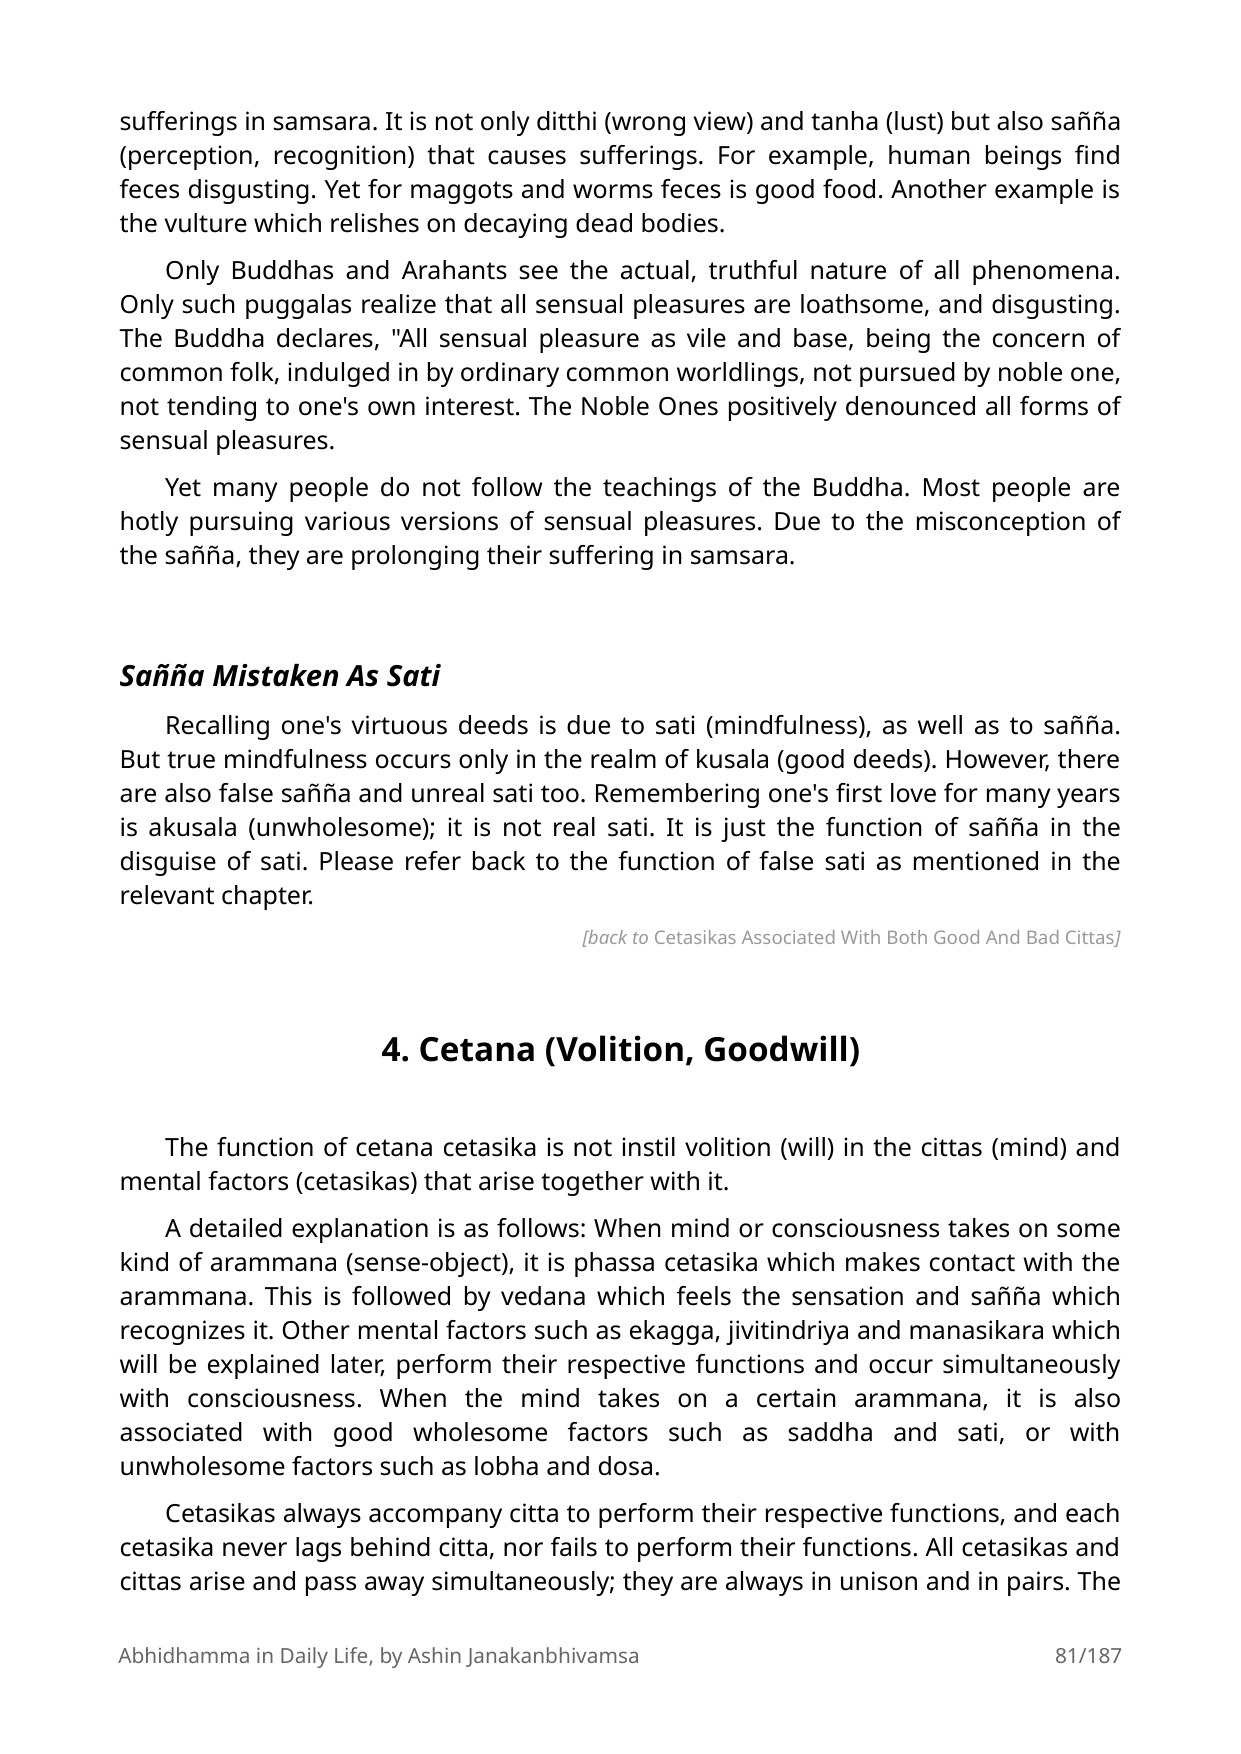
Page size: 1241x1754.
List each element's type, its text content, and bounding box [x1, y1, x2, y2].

text A detailed explanation is as follows: When mind or consciousness takes on some kind of arammana (sense-object), it is phassa cetasika which makes contact with the arammana. This is followed by vedana which feels the sensation and sañña which recognizes it. Other mental factors such as ekagga, jivitindriya and manasikara which will be explained later, perform their respective functions and occur simultaneously with consciousness. When the mind takes on a certain arammana, it is also associated with good wholesome factors such as saddha and sati, or with unwholesome factors such as lobha and dosa. [119, 1211, 1122, 1483]
text The function of cetana cetasika is not instil volition (will) in the cittas (mind) and mental factors (cetasikas) that arise together with it. [119, 1130, 1122, 1198]
text Recalling one's virtuous deeds is due to sati (mindfulness), as well as to sañña. But true mindfulness occurs only in the realm of kusala (good deeds). However, there are also false sañña and unreal sati too. Remembering one's first love for many years is akusala (unwholesome); it is not real sati. It is just the function of sañña in the disguise of sati. Please refer back to the function of false sati as mentioned in the relevant chapter. [119, 708, 1122, 912]
text sufferings in samsara. It is not only ditthi (wrong view) and tanha (lust) but also sañña (perception, recognition) that causes sufferings. For example, human beings find feces disgusting. Yet for maggots and worms feces is good food. Another example is the vulture which relishes on decaying dead bodies. [119, 103, 1122, 240]
text [back to Cetasikas Associated With Both Good And Bad Cittas] [119, 924, 1122, 950]
subtitle 4. Cetana (Volition, Goodwill) [119, 1026, 1122, 1071]
subtitle Sañña Mistaken As Sati [119, 655, 1122, 695]
text Cetasikas always accompany citta to perform their respective functions, and each cetasika never lags behind citta, nor fails to perform their functions. All cetasikas and cittas arise and pass away simultaneously; they are always in unison and in pairs. The [119, 1496, 1122, 1598]
text Yet many people do not follow the teachings of the Buddha. Most people are hotly pursuing various versions of sensual pleasures. Due to the misconception of the sañña, they are prolonging their suffering in samsara. [119, 469, 1122, 571]
text Only Buddhas and Arahants see the actual, truthful nature of all phenomena. Only such puggalas realize that all sensual pleasures are loathsome, and disgusting. The Buddha declares, "All sensual pleasure as vile and base, being the concern of common folk, indulged in by ordinary common worldlings, not pursued by noble one, not tending to one's own interest. The Noble Ones positively denounced all forms of sensual pleasures. [119, 252, 1122, 457]
